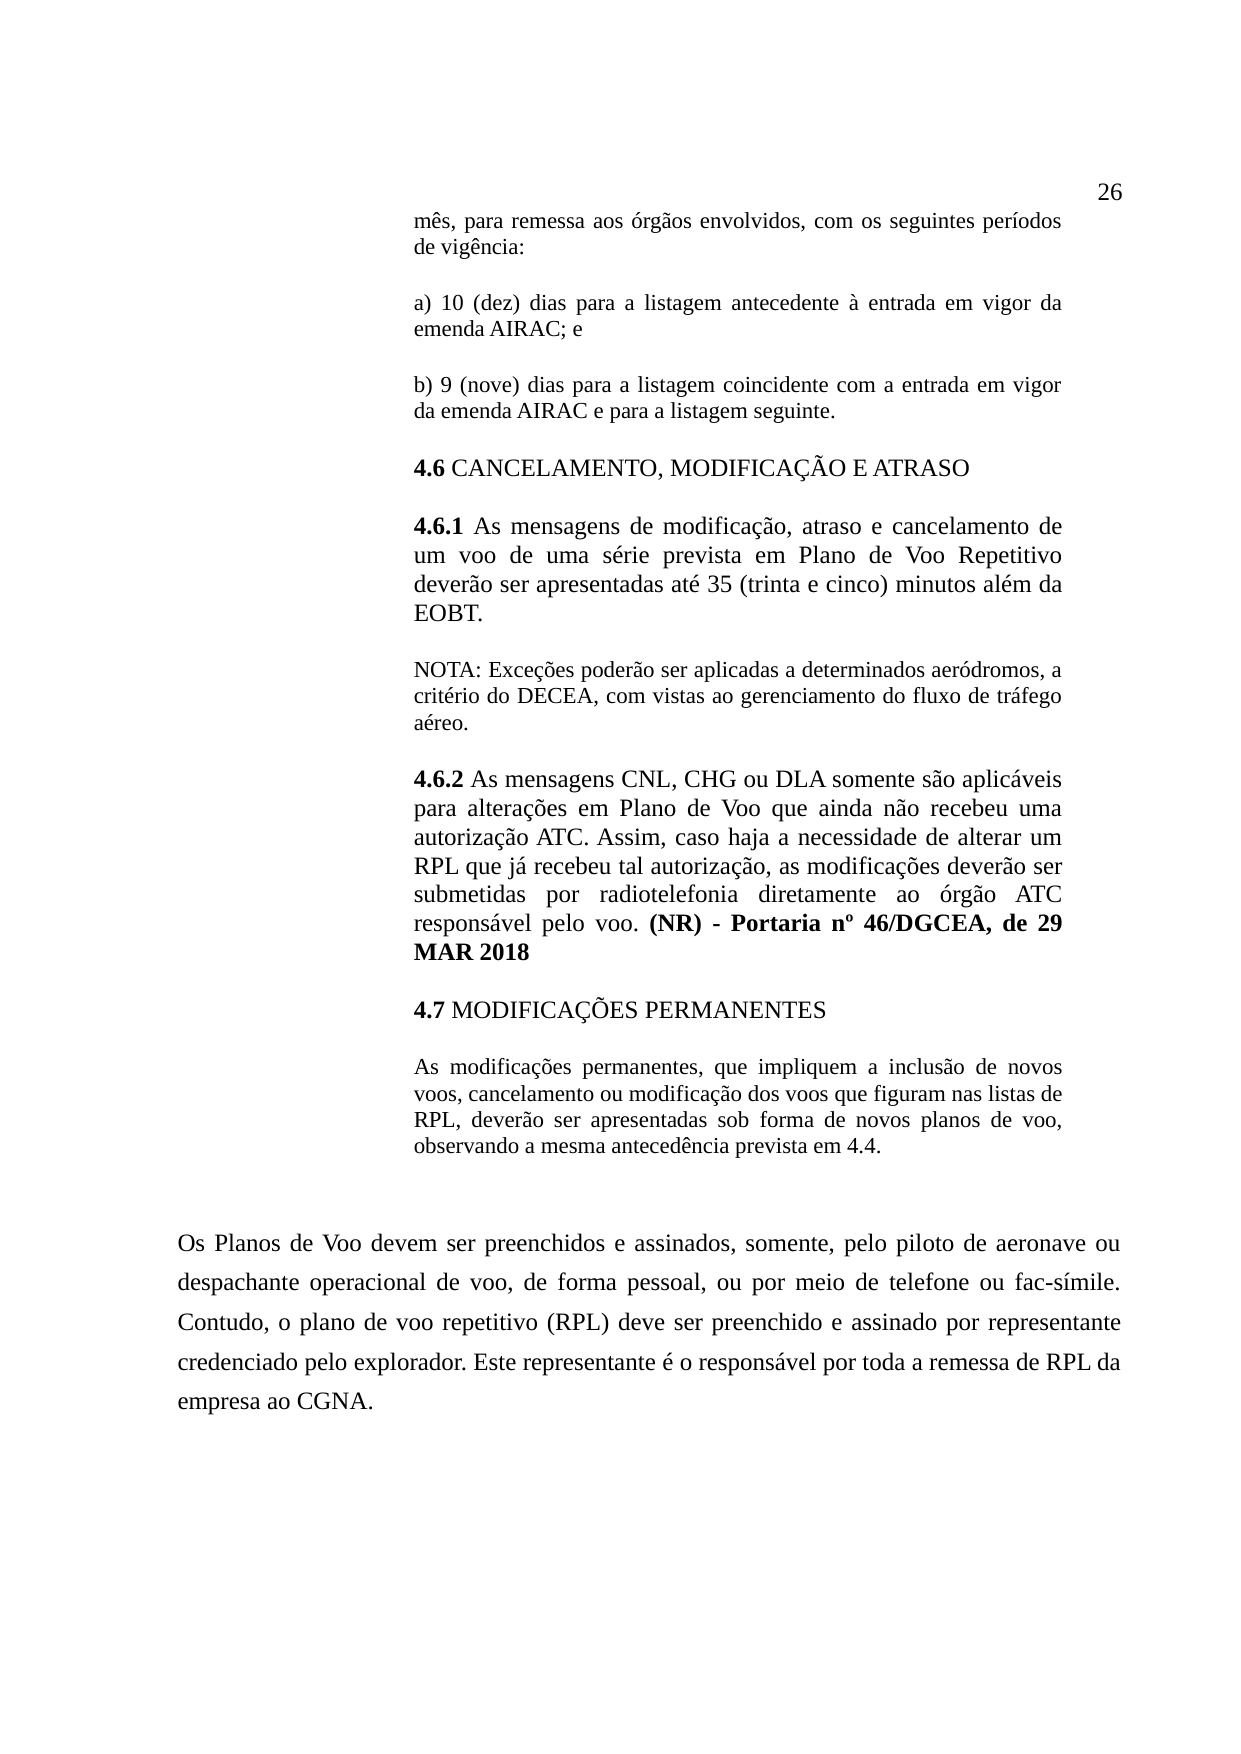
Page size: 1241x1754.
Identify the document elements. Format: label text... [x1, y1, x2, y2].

text 4.7 MODIFICAÇÕES PERMANENTES [413, 995, 1063, 1024]
text 4.6.1 As mensagens de modificação, atraso e cancelamento de um voo de uma série prevista em Plano de Voo Repetitivo deverão ser apresentadas até 35 (trinta e cinco) minutos além da EOBT. [413, 511, 1063, 626]
text As modificações permanentes, que impliquem a inclusão de novos voos, cancelamento ou modificação dos voos que figuram nas listas de RPL, deverão ser apresentadas sob forma de novos planos de voo, observando a mesma antecedência prevista em 4.4. [413, 1053, 1063, 1159]
text Os Planos de Voo devem ser preenchidos e assinados, somente, pelo piloto de aeronave ou despachante operacional de voo, de forma pessoal, ou por meio de telefone ou fac-símile. Contudo, o plano de voo repetitivo (RPL) deve ser preenchido e assinado por representante credenciado pelo explorador. Este representante é o responsável por toda a remessa de RPL da empresa ao CGNA. [177, 1188, 1122, 1415]
text 4.6 CANCELAMENTO, MODIFICAÇÃO E ATRASO [413, 453, 1063, 482]
text mês, para remessa aos órgãos envolvidos, com os seguintes períodos de vigência: [413, 207, 1063, 259]
text NOTA: Exceções poderão ser aplicadas a determinados aeródromos, a critério do DECEA, com vistas ao gerenciamento do fluxo de tráfego aéreo. [413, 656, 1063, 735]
text b) 9 (nove) dias para a listagem coincidente com a entrada em vigor da emenda AIRAC e para a listagem seguinte. [413, 371, 1063, 424]
text a) 10 (dez) dias para a listagem antecedente à entrada em vigor da emenda AIRAC; e [413, 289, 1063, 342]
text 4.6.2 As mensagens CNL, CHG ou DLA somente são aplicáveis para alterações em Plano de Voo que ainda não recebeu uma autorização ATC. Assim, caso haja a necessidade de alterar um RPL que já recebeu tal autorização, as modificações deverão ser submetidas por radiotelefonia diretamente ao órgão ATC responsável pelo voo. (NR) - Portaria nº 46/DGCEA, de 29 MAR 2018 [413, 764, 1063, 966]
